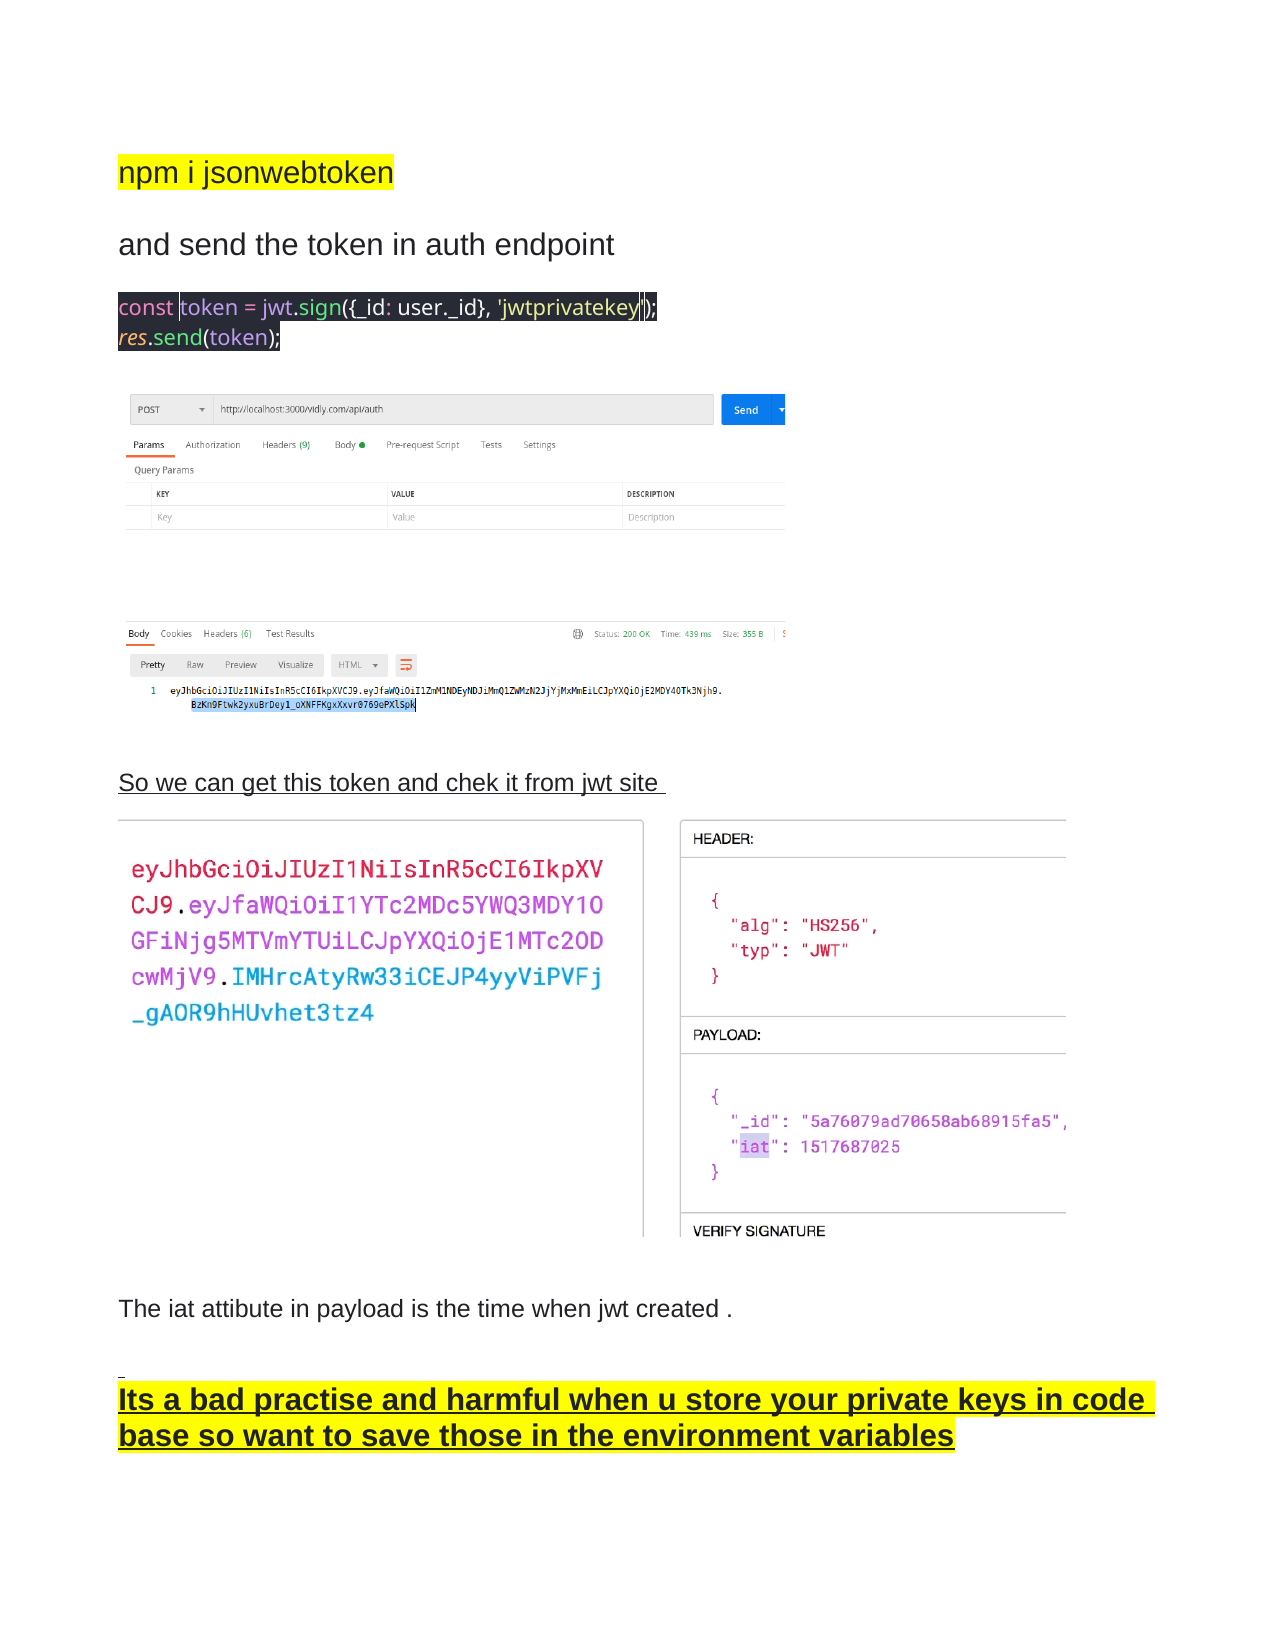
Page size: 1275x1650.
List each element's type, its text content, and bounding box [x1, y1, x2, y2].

text res.send(token); [118, 321, 1157, 351]
text The iat attibute in payload is the time when jwt created . [118, 1294, 1157, 1323]
text and send the token in auth endpoint [118, 226, 1157, 262]
text npm i jsonwebtoken [118, 154, 1157, 190]
picture [118, 819, 1066, 1237]
text const token = jwt.sign({_id: user._id}, 'jwtprivatekey'); [118, 292, 1157, 321]
text So we can get this token and chek it from jwt site [118, 768, 1157, 797]
picture [126, 387, 786, 728]
text Its a bad practise and harmful when u store your private keys in code base so want to save those in the environment variables [118, 1381, 1157, 1453]
